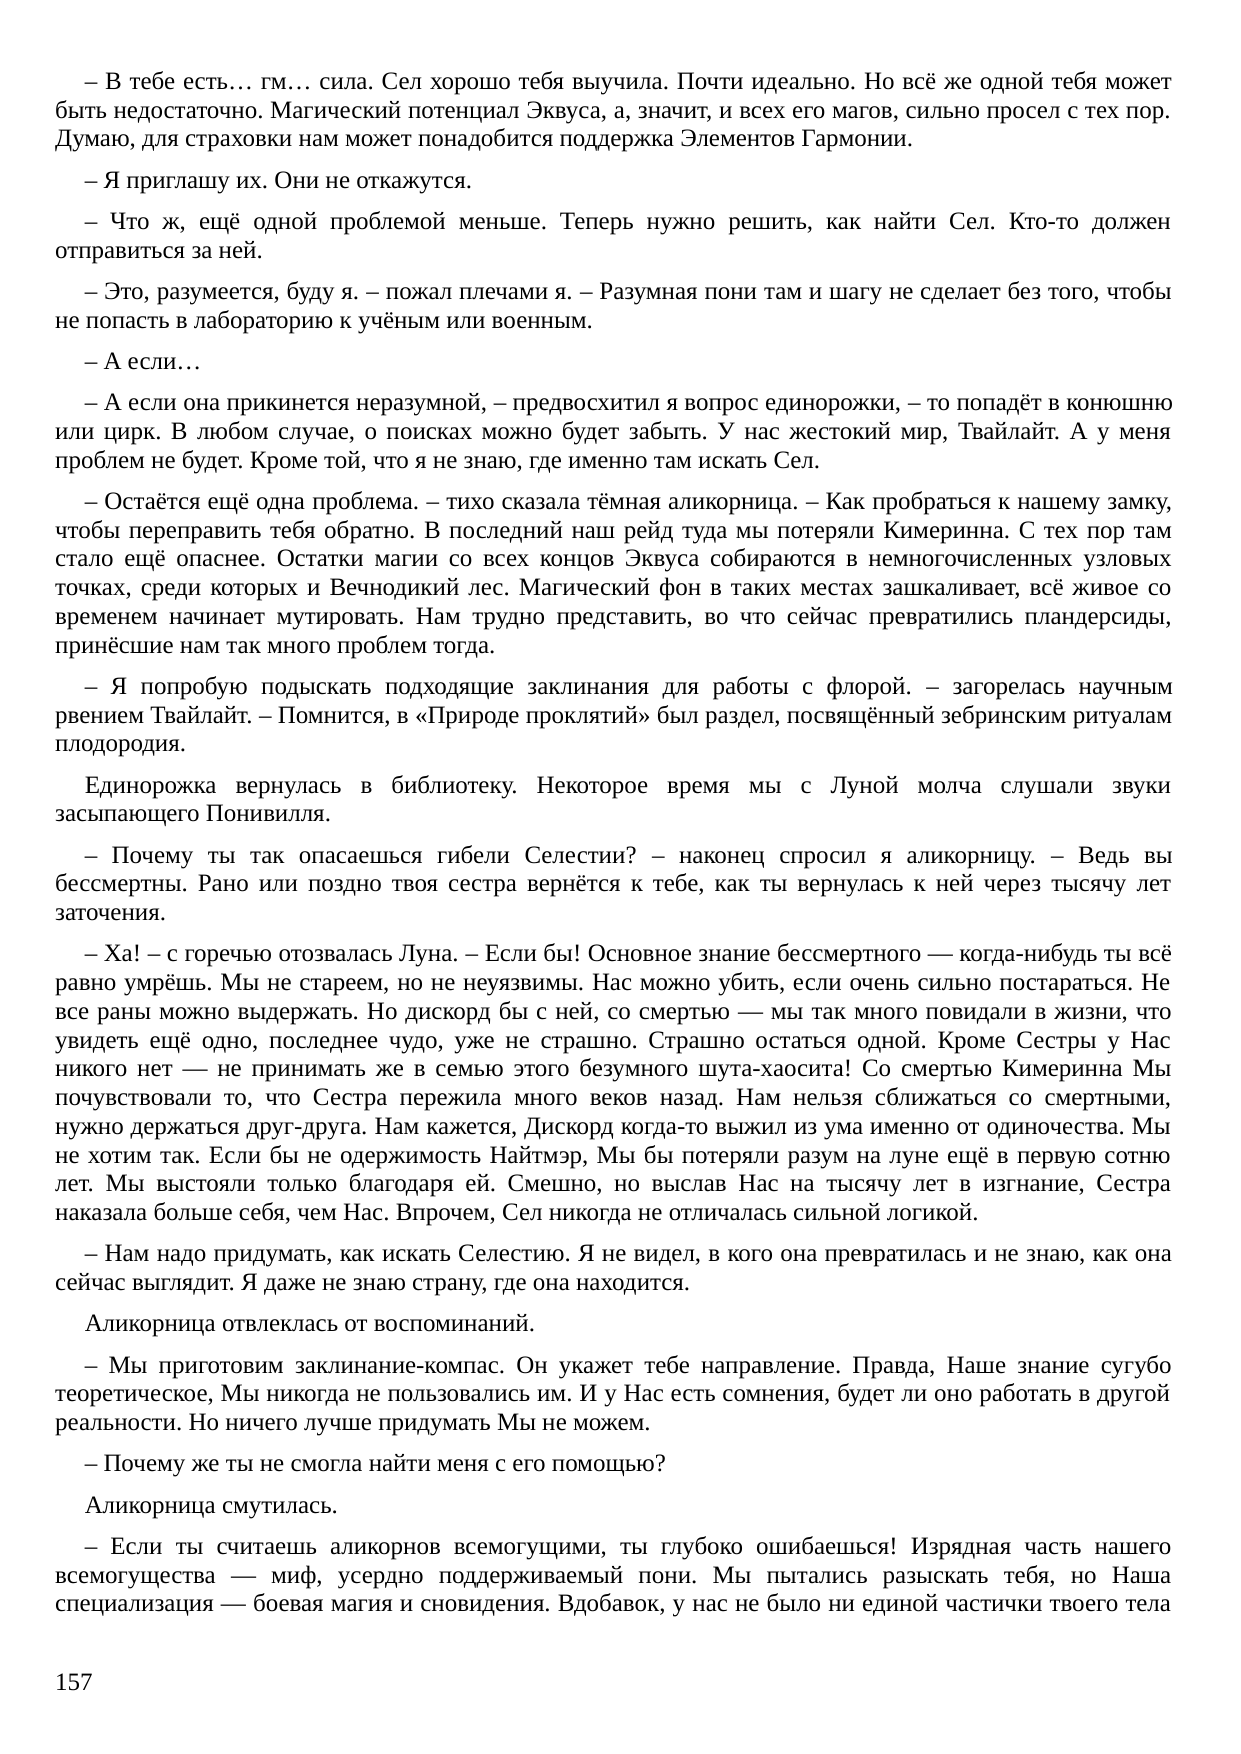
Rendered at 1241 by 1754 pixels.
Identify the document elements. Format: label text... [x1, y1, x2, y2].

text – Ха! – с горечью отозвалась Луна. – Если бы! Основное знание бессмертного — когда-нибудь ты всё равно умрёшь. Мы не стареем, но не неуязвимы. Нас можно убить, если очень сильно постараться. Не все раны можно выдержать. Но дискорд бы с ней, со смертью — мы так много повидали в жизни, что увидеть ещё одно, последнее чудо, уже не страшно. Страшно остаться одной. Кроме Сестры у Нас никого нет — не принимать же в семью этого безумного шута-хаосита! Со смертью Кимеринна Мы почувствовали то, что Сестра пережила много веков назад. Нам нельзя сближаться со смертными, нужно держаться друг-друга. Нам кажется, Дискорд когда-то выжил из ума именно от одиночества. Мы не хотим так. Если бы не одержимость Найтмэр, Мы бы потеряли разум на луне ещё в первую сотню лет. Мы выстояли только благодаря ей. Смешно, но выслав Нас на тысячу лет в изгнание, Сестра наказала больше себя, чем Нас. Впрочем, Сел никогда не отличалась сильной логикой. [55, 938, 1173, 1226]
text Единорожка вернулась в библиотеку. Некоторое время мы с Луной молча слушали звуки засыпающего Понивилля. [55, 770, 1173, 827]
text – Я приглашу их. Они не откажутся. [55, 165, 1173, 193]
text – Если ты считаешь аликорнов всемогущими, ты глубоко ошибаешься! Изрядная часть нашего всемогущества — миф, усердно поддерживаемый пони. Мы пытались разыскать тебя, но Наша специализация — боевая магия и сновидения. Вдобавок, у нас не было ни единой частички твоего тела [55, 1531, 1173, 1617]
text – В тебе есть… гм… сила. Сел хорошо тебя выучила. Почти идеально. Но всё же одной тебя может быть недостаточно. Магический потенциал Эквуса, а, значит, и всех его магов, сильно просел с тех пор. Думаю, для страховки нам может понадобится поддержка Элементов Гармонии. [55, 66, 1173, 152]
text Аликорница отвлеклась от воспоминаний. [55, 1308, 1173, 1337]
text – Остаётся ещё одна проблема. – тихо сказала тёмная аликорница. – Как пробраться к нашему замку, чтобы переправить тебя обратно. В последний наш рейд туда мы потеряли Кимеринна. С тех пор там стало ещё опаснее. Остатки магии со всех концов Эквуса собираются в немногочисленных узловых точках, среди которых и Вечнодикий лес. Магический фон в таких местах зашкаливает, всё живое со временем начинает мутировать. Нам трудно представить, во что сейчас превратились пландерсиды, принёсшие нам так много проблем тогда. [55, 486, 1173, 658]
text Аликорница смутилась. [55, 1490, 1173, 1518]
text – Почему ты так опасаешься гибели Селестии? – наконец спросил я аликорницу. – Ведь вы бессмертны. Рано или поздно твоя сестра вернётся к тебе, как ты вернулась к ней через тысячу лет заточения. [55, 840, 1173, 926]
text – Почему же ты не смогла найти меня с его помощью? [55, 1448, 1173, 1477]
text – А если она прикинется неразумной, – предвосхитил я вопрос единорожки, – то попадёт в конюшню или цирк. В любом случае, о поисках можно будет забыть. У нас жестокий мир, Твайлайт. А у меня проблем не будет. Кроме той, что я не знаю, где именно там искать Сел. [55, 387, 1173, 473]
text – А если… [55, 346, 1173, 375]
text – Что ж, ещё одной проблемой меньше. Теперь нужно решить, как найти Сел. Кто-то должен отправиться за ней. [55, 206, 1173, 263]
text – Мы приготовим заклинание-компас. Он укажет тебе направление. Правда, Наше знание сугубо теоретическое, Мы никогда не пользовались им. И у Нас есть сомнения, будет ли оно работать в другой реальности. Но ничего лучше придумать Мы не можем. [55, 1350, 1173, 1436]
text – Нам надо придумать, как искать Селестию. Я не видел, в кого она превратилась и не знаю, как она сейчас выглядит. Я даже не знаю страну, где она находится. [55, 1238, 1173, 1296]
text – Я попробую подыскать подходящие заклинания для работы с флорой. – загорелась научным рвением Твайлайт. – Помнится, в «Природе проклятий» был раздел, посвящённый зебринским ритуалам плодородия. [55, 671, 1173, 757]
text – Это, разумеется, буду я. – пожал плечами я. – Разумная пони там и шагу не сделает без того, чтобы не попасть в лабораторию к учёным или военным. [55, 276, 1173, 333]
